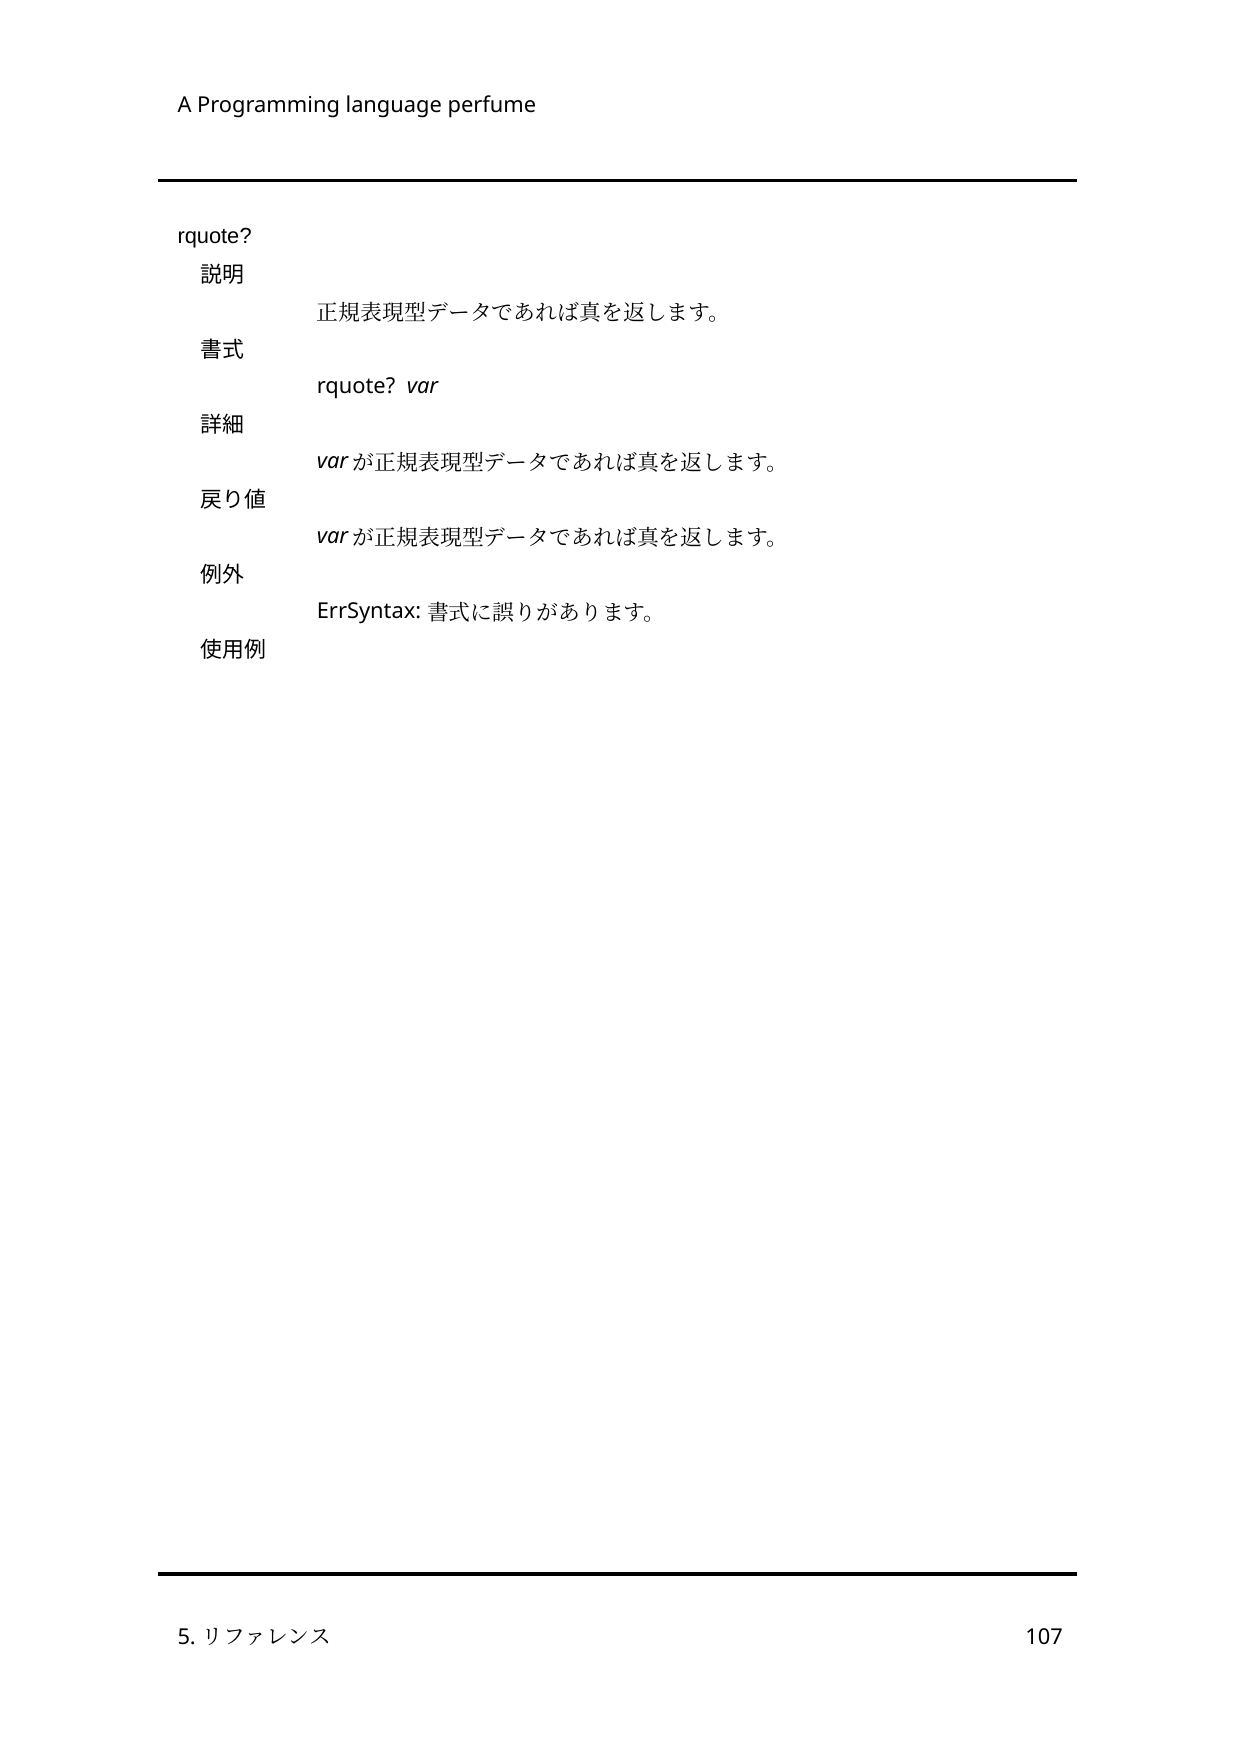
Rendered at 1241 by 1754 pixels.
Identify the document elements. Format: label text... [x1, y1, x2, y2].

table_cell 書式 [200, 329, 317, 404]
table_cell varが正規表現型データであれば真を返します。 [317, 479, 1063, 554]
table_header 正規表現型データであれば真を返します。 [317, 254, 1063, 329]
table_cell varが正規表現型データであれば真を返します。 [317, 404, 1063, 479]
table_cell 戻り値 [200, 479, 317, 554]
table_cell 詳細 [200, 404, 317, 479]
table_cell ErrSyntax: 書式に誤りがあります。 [317, 554, 1063, 629]
table_header 説明 [200, 254, 317, 329]
table_cell 例外 [200, 554, 317, 629]
table_cell [317, 629, 1063, 704]
table_cell 使用例 [200, 629, 317, 704]
subtitle rquote? [177, 217, 1063, 254]
table_cell rquote? var [317, 329, 1063, 404]
